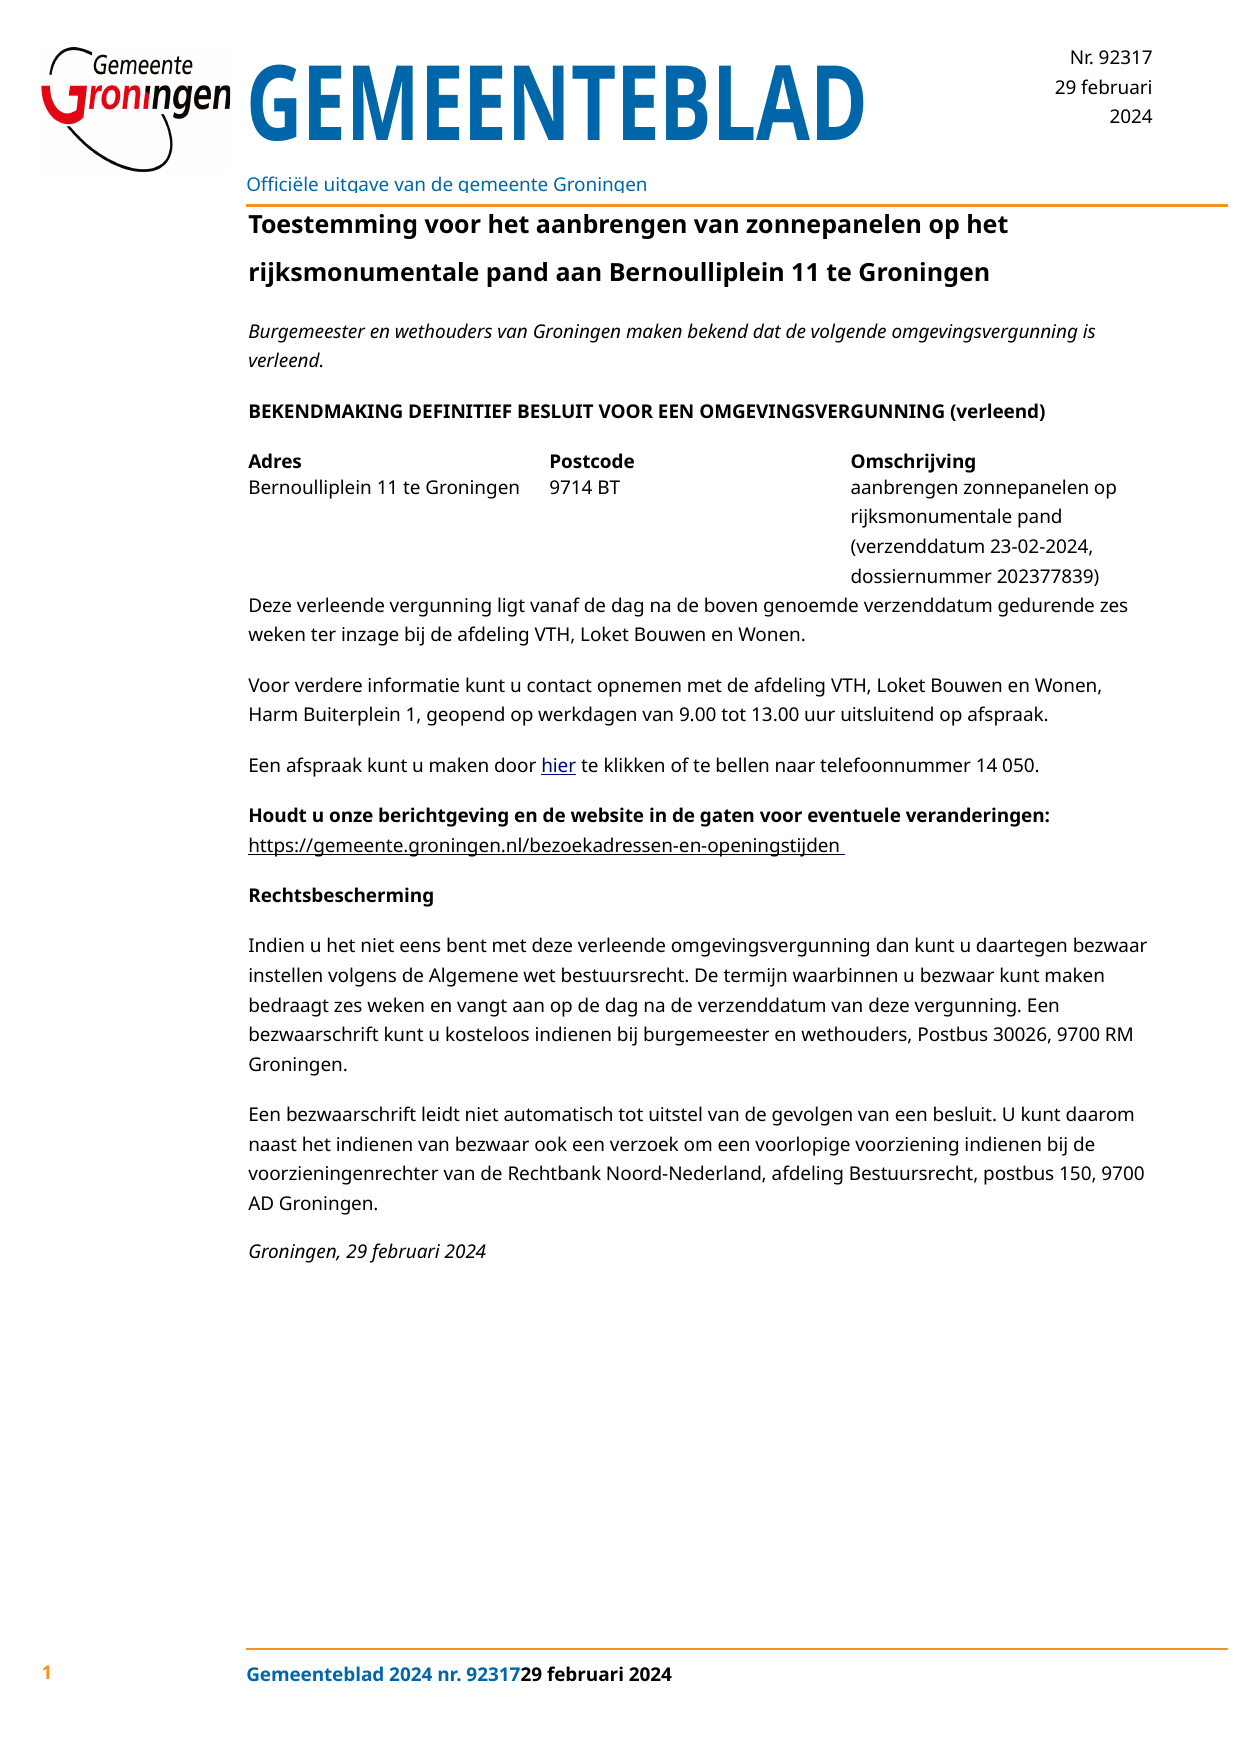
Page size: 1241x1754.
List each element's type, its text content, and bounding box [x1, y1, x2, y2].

text Voor verdere informatie kunt u contact opnemen met de afdeling VTH, Loket Bouwen en Wonen, Harm Buiterplein 1, geopend op werkdagen van 9.00 tot 13.00 uur uitsluitend op afspraak. [248, 672, 1152, 727]
text Houdt u onze berichtgeving en de website in de gaten voor eventuele veranderingen: https://gemeente.groningen.nl/bezoekadressen-en-openingstijden [248, 802, 1152, 858]
table_cell aanbrengen zonnepanelen op rijksmonumentale pand (verzenddatum 23-02-2024, dossiernummer 202377839) [850, 474, 1152, 589]
table_cell 9714 BT [549, 474, 850, 589]
text Groningen, 29 februari 2024 [248, 1238, 1152, 1264]
picture [41, 47, 231, 172]
table_cell Bernoulliplein 11 te Groningen [248, 474, 549, 589]
text Deze verleende vergunning ligt vanaf de dag na de boven genoemde verzenddatum gedurende zes weken ter inzage bij de afdeling VTH, Loket Bouwen en Wonen. [248, 592, 1152, 647]
text BEKENDMAKING DEFINITIEF BESLUIT VOOR EEN OMGEVINGSVERGUNNING (verleend) [248, 398, 1152, 424]
text Toestemming voor het aanbrengen van zonnepanelen op het rijksmonumentale pand aan Bernoulliplein 11 te Groningen [248, 207, 1152, 288]
text Indien u het niet eens bent met deze verleende omgevingsvergunning dan kunt u daartegen bezwaar instellen volgens de Algemene wet bestuursrecht. De termijn waarbinnen u bezwaar kunt maken bedraagt zes weken en vangt aan op de dag na de verzenddatum van deze vergunning. Een bezwaarschrift kunt u kosteloos indienen bij burgemeester en wethouders, Postbus 30026, 9700 RM Groningen. [248, 933, 1152, 1077]
text Een afspraak kunt u maken door hier te klikken of te bellen naar telefoonnummer 14 050. [248, 752, 1152, 778]
table_header Adres [248, 449, 549, 474]
text Burgemeester en wethouders van Groningen maken bekend dat de volgende omgevingsvergunning is verleend. [248, 318, 1152, 373]
text Rechtsbescherming [248, 882, 1152, 908]
table_header Postcode [549, 449, 850, 474]
text Een bezwaarschrift leidt niet automatisch tot uitstel van de gevolgen van een besluit. U kunt daarom naast het indienen van bezwaar ook een verzoek om een voorlopige voorziening indienen bij de voorzieningenrechter van de Rechtbank Noord-Nederland, afdeling Bestuursrecht, postbus 150, 9700 AD Groningen. [248, 1101, 1152, 1216]
table_header Omschrijving [850, 449, 1152, 474]
